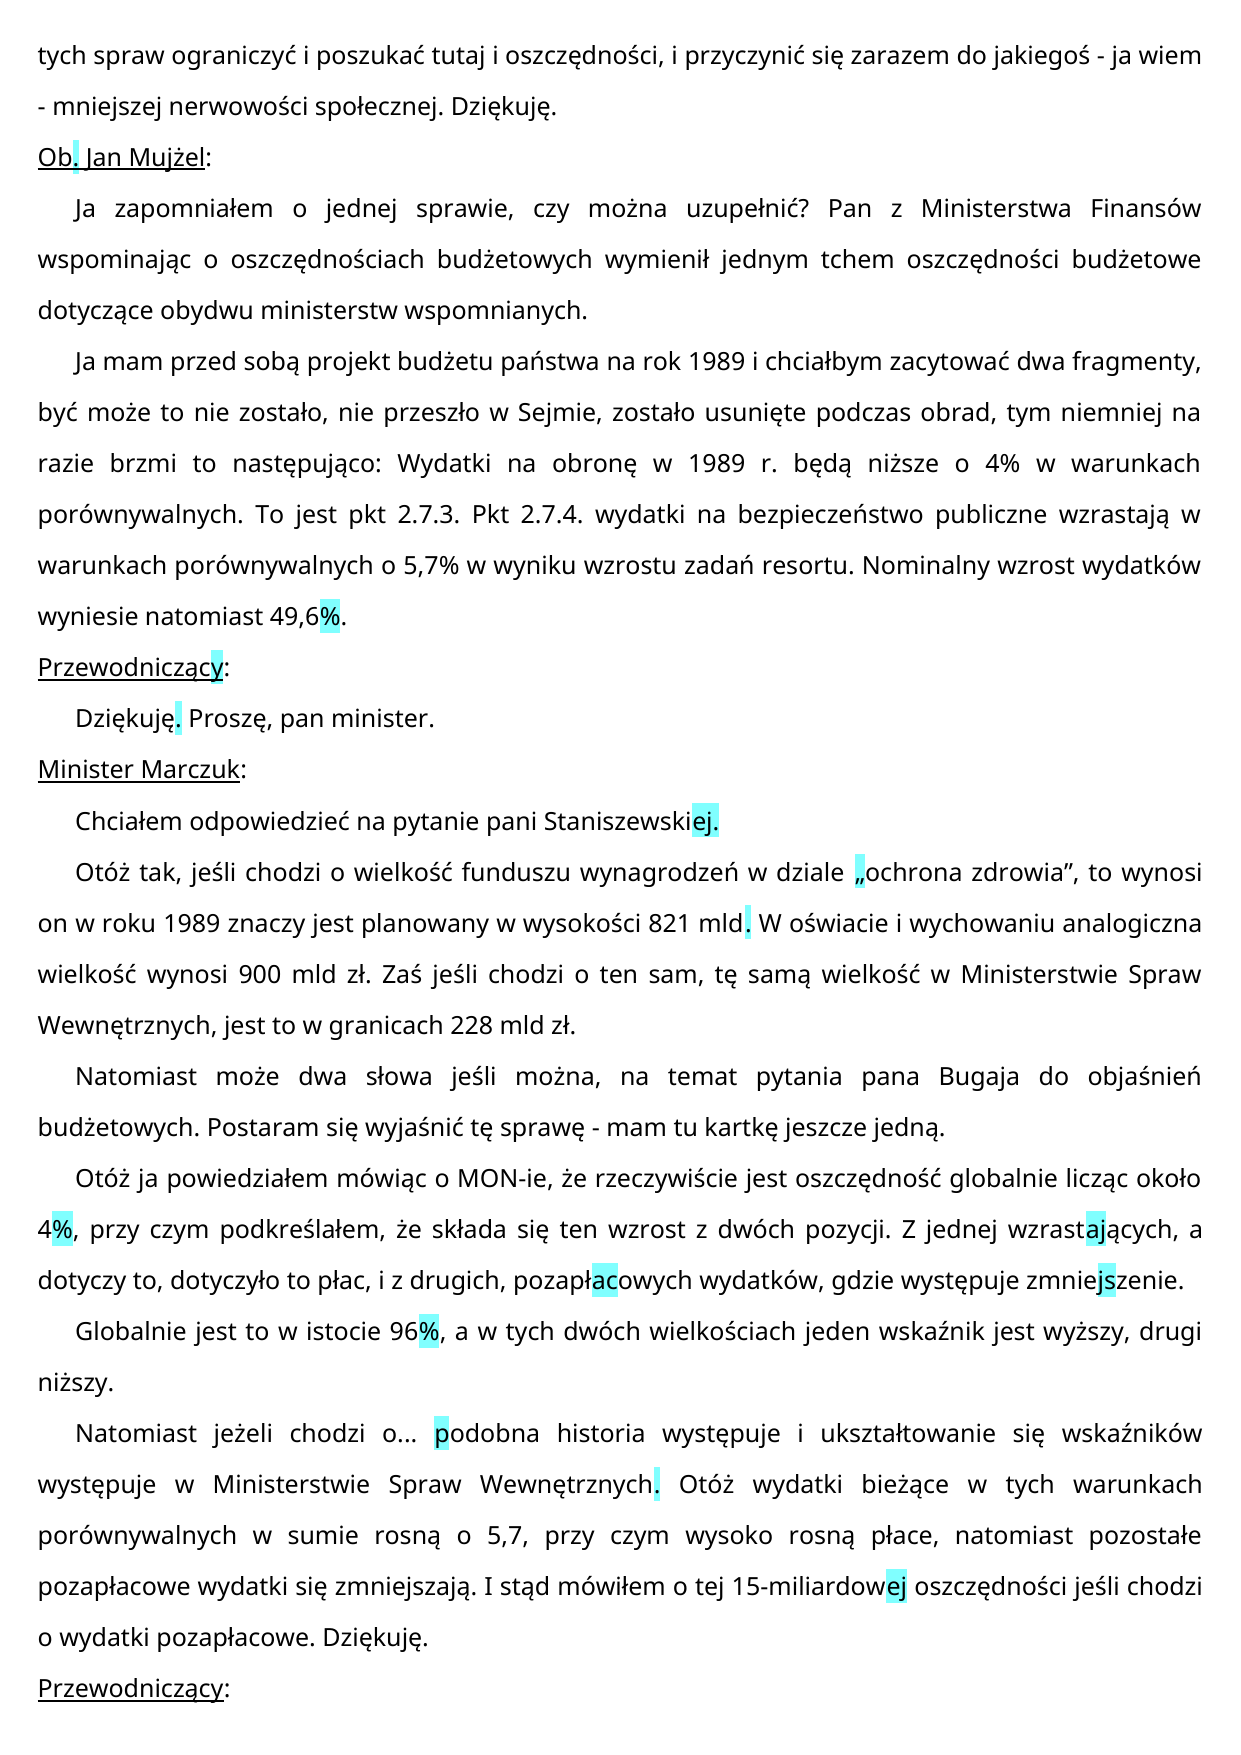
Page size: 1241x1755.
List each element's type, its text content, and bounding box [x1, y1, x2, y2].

text tych spraw ograniczyć i poszukać tutaj i oszczędności, i przyczynić się zarazem do jakiegoś - ja wiem - mniejszej nerwowości społecznej. Dziękuję. [37, 37, 1203, 123]
text Ja zapomniałem o jednej sprawie, czy można uzupełnić? Pan z Ministerstwa Finansów wspominając o oszczędnościach budżetowych wymienił jednym tchem oszczędności budżetowe dotyczące obydwu ministerstw wspomnianych. [37, 191, 1203, 327]
text Przewodniczący: [37, 1671, 1203, 1705]
text Chciałem odpowiedzieć na pytanie pani Staniszewskiej. [37, 803, 1203, 837]
text Globalnie jest to w istocie 96%, a w tych dwóch wielkościach jeden wskaźnik jest wyższy, drugi niższy. [37, 1313, 1203, 1399]
text Otóż tak, jeśli chodzi o wielkość funduszu wynagrodzeń w dziale „ochrona zdrowia”, to wynosi on w roku 1989 znaczy jest planowany w wysokości 821 mld. W oświacie i wychowaniu analogiczna wielkość wynosi 900 mld zł. Zaś jeśli chodzi o ten sam, tę samą wielkość w Ministerstwie Spraw Wewnętrznych, jest to w granicach 228 mld zł. [37, 854, 1203, 1041]
text Natomiast jeżeli chodzi o... podobna historia występuje i ukształtowanie się wskaźników występuje w Ministerstwie Spraw Wewnętrznych. Otóż wydatki bieżące w tych warunkach porównywalnych w sumie rosną o 5,7, przy czym wysoko rosną płace, natomiast pozostałe pozapłacowe wydatki się zmniejszają. I stąd mówiłem o tej 15-miliardowej oszczędności jeśli chodzi o wydatki pozapłacowe. Dziękuję. [37, 1416, 1203, 1654]
text Otóż ja powiedziałem mówiąc o MON-ie, że rzeczywiście jest oszczędność globalnie licząc około 4%, przy czym podkreślałem, że składa się ten wzrost z dwóch pozycji. Z jednej wzrastających, a dotyczy to, dotyczyło to płac, i z drugich, pozapłacowych wydatków, gdzie występuje zmniejszenie. [37, 1160, 1203, 1297]
text Natomiast może dwa słowa jeśli można, na temat pytania pana Bugaja do objaśnień budżetowych. Postaram się wyjaśnić tę sprawę - mam tu kartkę jeszcze jedną. [37, 1058, 1203, 1143]
text Dziękuję. Proszę, pan minister. [37, 701, 1203, 735]
text Ob. Jan Mujżel: [37, 139, 1203, 174]
text Minister Marczuk: [37, 752, 1203, 786]
text Przewodniczący: [37, 650, 1203, 684]
text Ja mam przed sobą projekt budżetu państwa na rok 1989 i chciałbym zacytować dwa fragmenty, być może to nie zostało, nie przeszło w Sejmie, zostało usunięte podczas obrad, tym niemniej na razie brzmi to następująco: Wydatki na obronę w 1989 r. będą niższe o 4% w warunkach porównywalnych. To jest pkt 2.7.3. Pkt 2.7.4. wydatki na bezpieczeństwo publiczne wzrastają w warunkach porównywalnych o 5,7% w wyniku wzrostu zadań resortu. Nominalny wzrost wydatków wyniesie natomiast 49,6%. [37, 344, 1203, 633]
